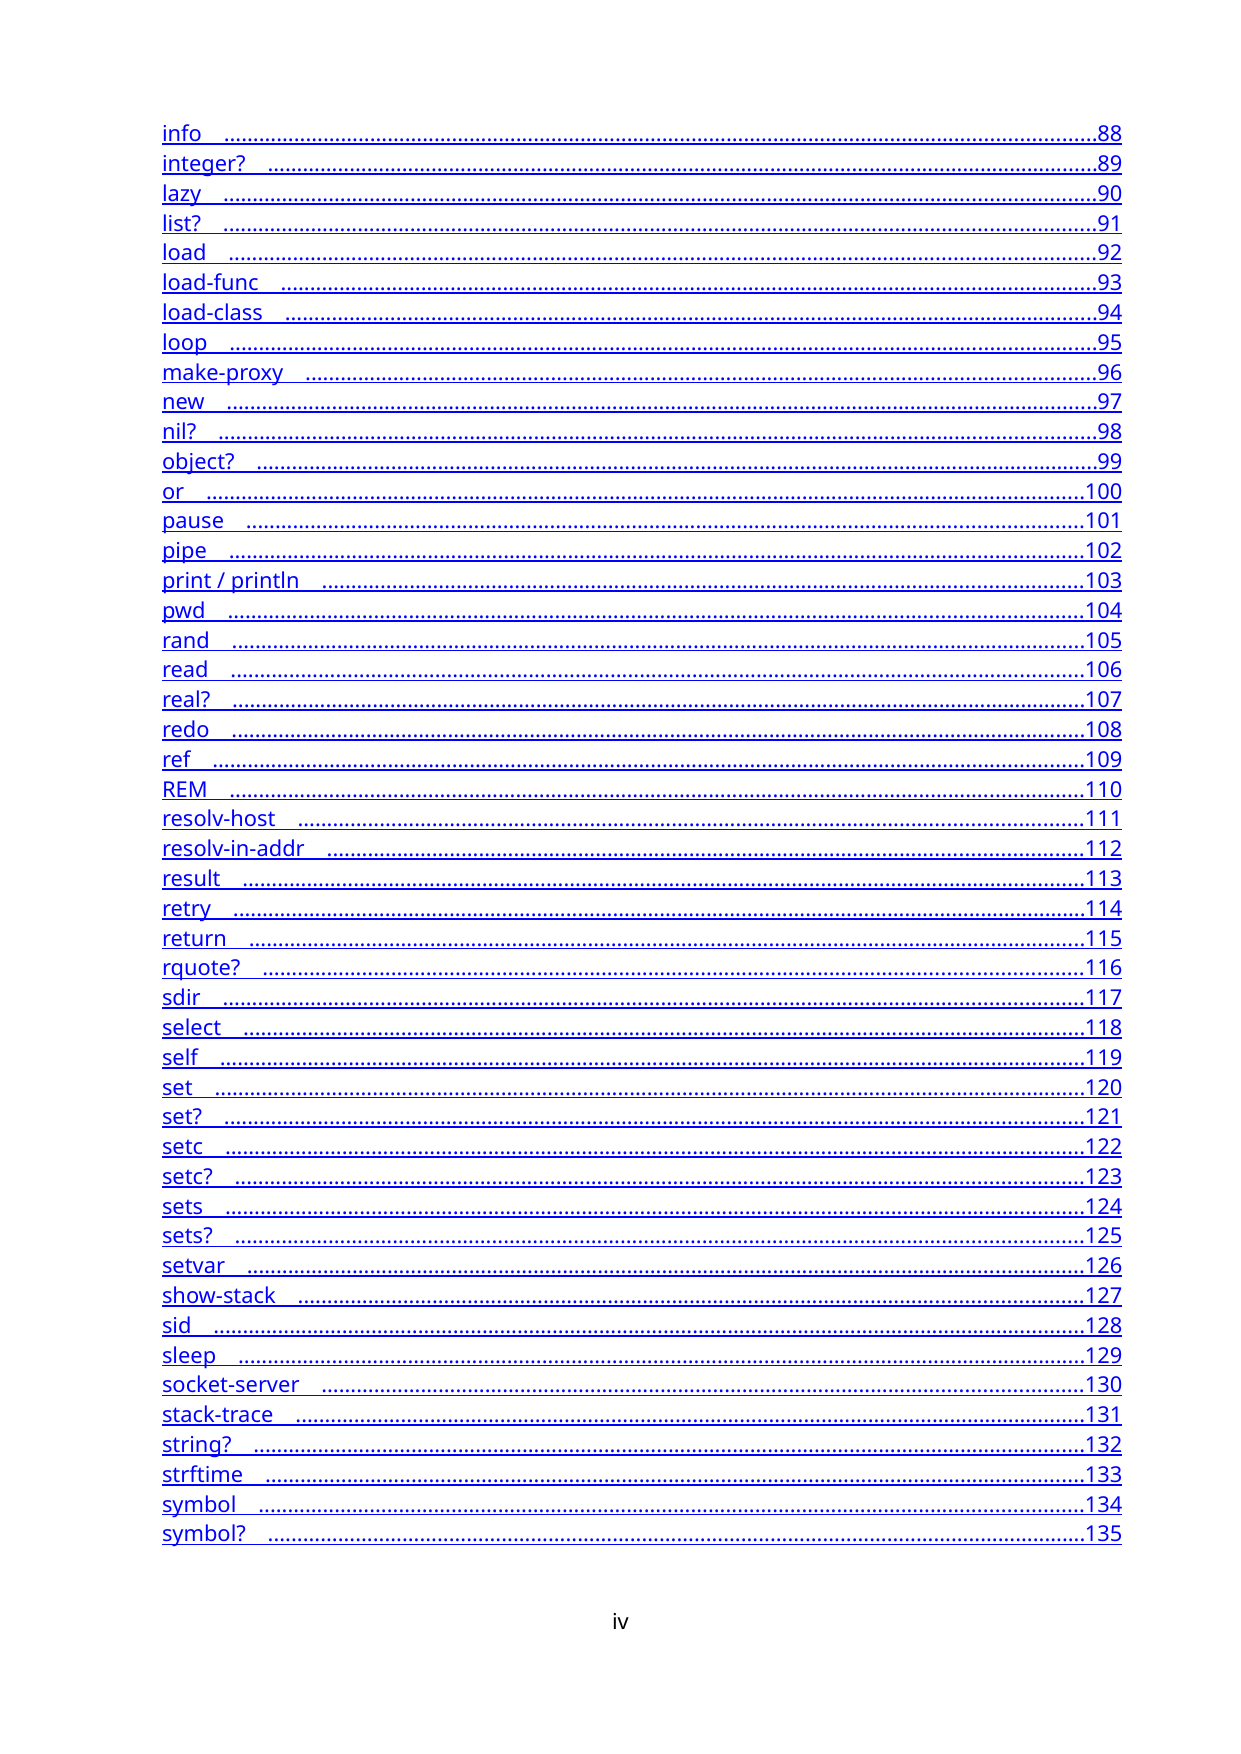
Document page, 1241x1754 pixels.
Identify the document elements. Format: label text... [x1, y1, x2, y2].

text read 106 [162, 654, 1122, 680]
text new 97 [162, 386, 1122, 411]
text retry 114 [162, 893, 1122, 918]
text ref 109 [162, 744, 1122, 769]
text setvar 126 [162, 1250, 1122, 1275]
text load 92 [162, 237, 1122, 263]
text lazy 90 [162, 178, 1122, 203]
text set 120 [162, 1071, 1122, 1097]
text setc 122 [162, 1131, 1122, 1156]
text REM 110 [162, 773, 1122, 799]
text strftime 133 [162, 1459, 1122, 1484]
text rand 105 [162, 624, 1122, 650]
text pipe 102 [162, 535, 1122, 560]
text sdir 117 [162, 982, 1122, 1007]
text select 118 [162, 1012, 1122, 1037]
text sets? 125 [162, 1220, 1122, 1246]
text resolv-in-addr 112 [162, 833, 1122, 858]
text symbol 134 [162, 1488, 1122, 1514]
text self 119 [162, 1042, 1122, 1067]
text real? 107 [162, 684, 1122, 709]
text resolv-host 111 [162, 803, 1122, 829]
text load-class 94 [162, 297, 1122, 322]
text nil? 98 [162, 416, 1122, 441]
text make-proxy 96 [162, 356, 1122, 382]
text load-func 93 [162, 267, 1122, 292]
text sid 128 [162, 1310, 1122, 1335]
text integer? 89 [162, 148, 1122, 173]
text print / println 103 [162, 565, 1122, 590]
text return 115 [162, 922, 1122, 948]
text pwd 104 [162, 595, 1122, 620]
text sets 124 [162, 1191, 1122, 1216]
text info 88 [162, 118, 1122, 143]
text rquote? 116 [162, 952, 1122, 978]
text loop 95 [162, 327, 1122, 352]
text set? 121 [162, 1101, 1122, 1126]
text or 100 [162, 476, 1122, 501]
text result 113 [162, 863, 1122, 888]
text list? 91 [162, 207, 1122, 233]
text string? 132 [162, 1429, 1122, 1454]
text show-stack 127 [162, 1280, 1122, 1305]
text redo 108 [162, 714, 1122, 739]
text stack-trace 131 [162, 1399, 1122, 1424]
text setc? 123 [162, 1161, 1122, 1186]
text pause 101 [162, 505, 1122, 531]
text symbol? 135 [162, 1518, 1122, 1544]
text socket-server 130 [162, 1369, 1122, 1395]
text sleep 129 [162, 1339, 1122, 1365]
text object? 99 [162, 446, 1122, 471]
